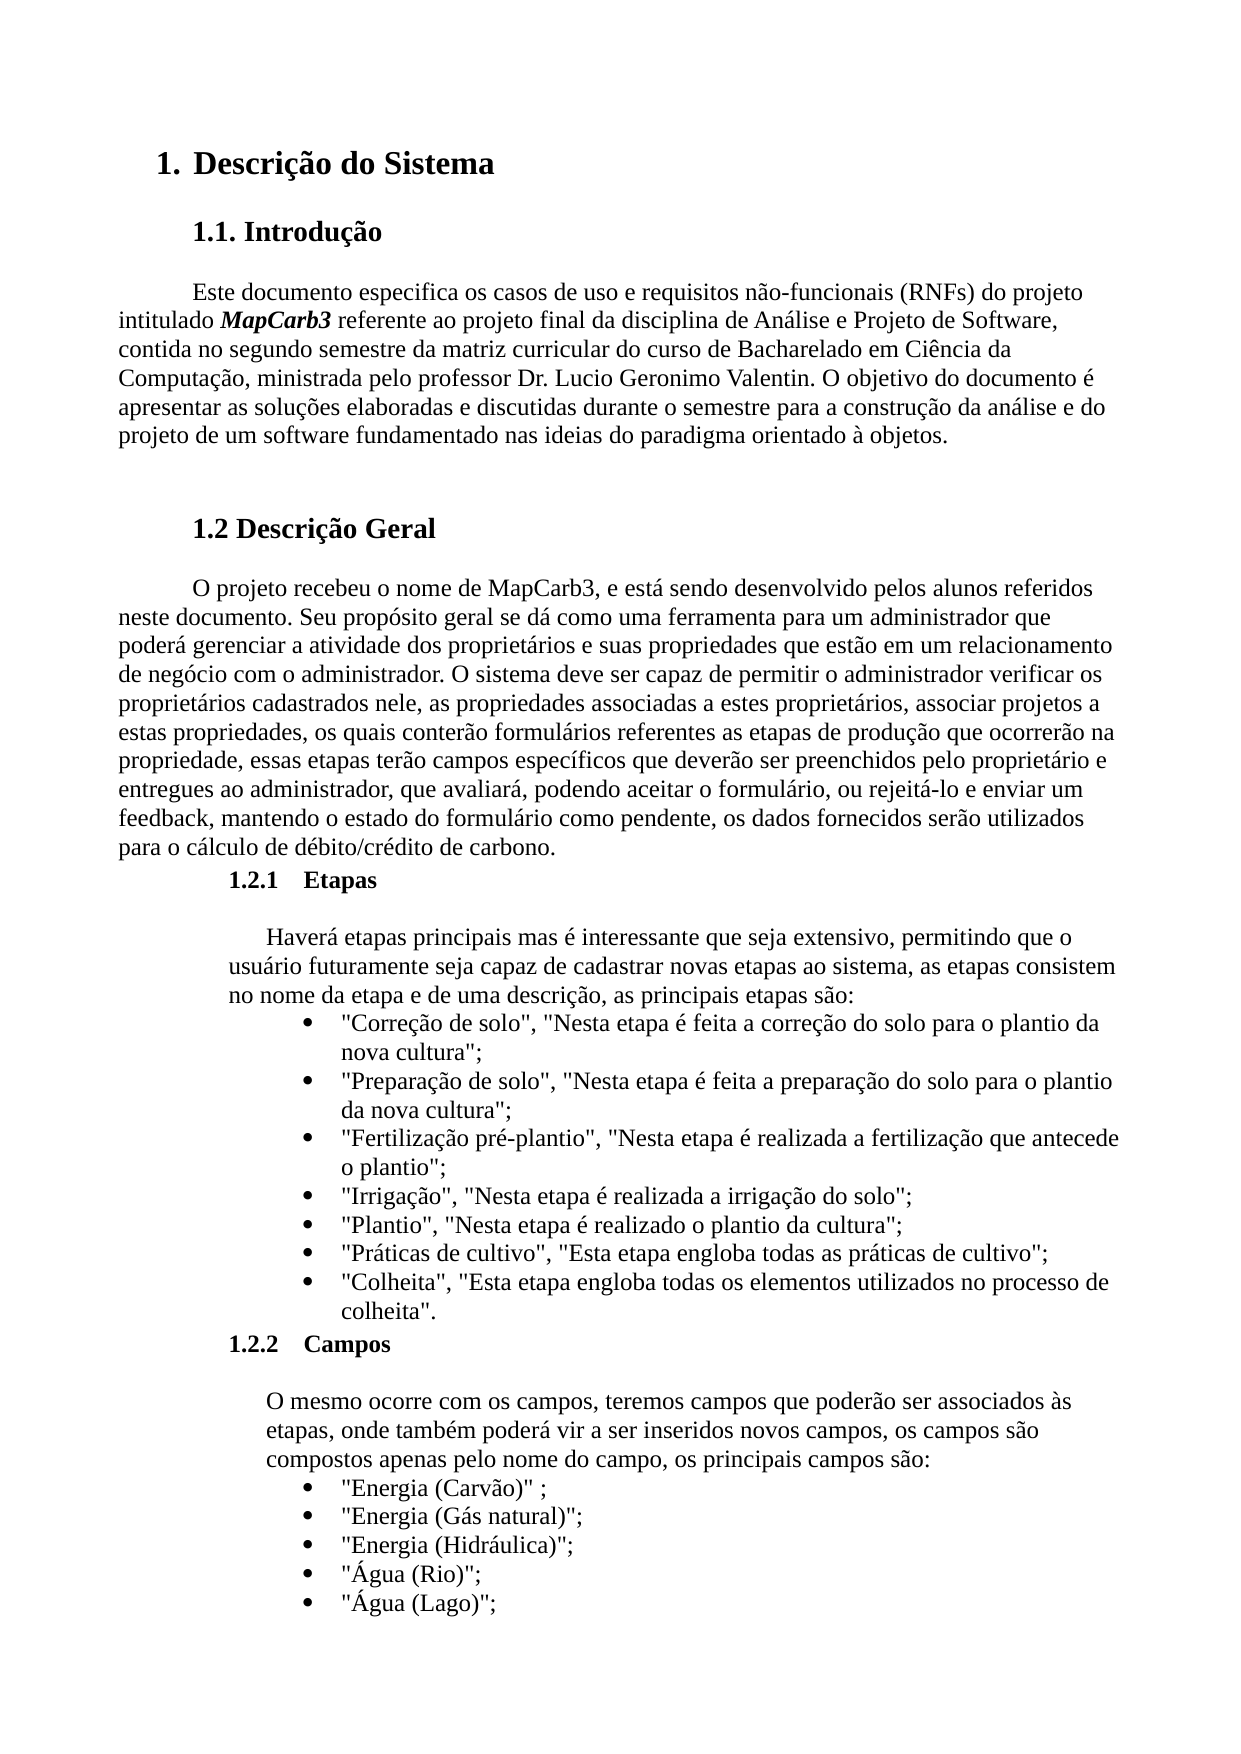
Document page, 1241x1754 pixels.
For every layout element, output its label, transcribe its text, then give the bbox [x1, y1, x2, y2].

list "Água (Rio)"; [303, 1559, 1122, 1588]
list "Energia (Gás natural)"; [303, 1501, 1122, 1530]
text O projeto recebeu o nome de MapCarb3, e está sendo desenvolvido pelos alunos referidos neste documento. Seu propósito geral se dá como uma ferramenta para um administrador que poderá gerenciar a atividade dos proprietários e suas propriedades que estão em um relacionamento de negócio com o administrador. O sistema deve ser capaz de permitir o administrador verificar os proprietários cadastrados nele, as propriedades associadas a estes proprietários, associar projetos a estas propriedades, os quais conterão formulários referentes as etapas de produção que ocorrerão na propriedade, essas etapas terão campos específicos que deverão ser preenchidos pelo proprietário e entregues ao administrador, que avaliará, podendo aceitar o formulário, ou rejeitá-lo e enviar um feedback, mantendo o estado do formulário como pendente, os dados fornecidos serão utilizados para o cálculo de débito/crédito de carbono. [118, 573, 1122, 861]
list "Práticas de cultivo", "Esta etapa engloba todas as práticas de cultivo"; [303, 1238, 1122, 1267]
text Haverá etapas principais mas é interessante que seja extensivo, permitindo que o usuário futuramente seja capaz de cadastrar novas etapas ao sistema, as etapas consistem no nome da etapa e de uma descrição, as principais etapas são: [228, 922, 1122, 1008]
subtitle Campos [228, 1329, 1122, 1358]
subtitle Introdução [192, 214, 1122, 248]
subtitle Descrição Geral [192, 511, 1122, 544]
text Este documento especifica os casos de uso e requisitos não-funcionais (RNFs) do projeto intitulado MapCarb3 referente ao projeto final da disciplina de Análise e Projeto de Software, contida no segundo semestre da matriz curricular do curso de Bacharelado em Ciência da Computação, ministrada pelo professor Dr. Lucio Geronimo Valentin. O objetivo do documento é apresentar as soluções elaboradas e discutidas durante o semestre para a construção da análise e do projeto de um software fundamentado nas ideias do paradigma orientado à objetos. [118, 277, 1122, 449]
list "Água (Lago)"; [303, 1588, 1122, 1616]
list "Energia (Carvão)" ; [303, 1473, 1122, 1501]
list "Energia (Hidráulica)"; [303, 1530, 1122, 1559]
subtitle Descrição do Sistema [156, 143, 1122, 181]
list "Colheita", "Esta etapa engloba todas os elementos utilizados no processo de colheita". [303, 1267, 1122, 1325]
list "Preparação de solo", "Nesta etapa é feita a preparação do solo para o plantio da nova cultura"; [303, 1066, 1122, 1123]
list "Plantio", "Nesta etapa é realizado o plantio da cultura"; [303, 1210, 1122, 1238]
list "Irrigação", "Nesta etapa é realizada a irrigação do solo"; [303, 1181, 1122, 1210]
list "Fertilização pré-plantio", "Nesta etapa é realizada a fertilização que antecede o plantio"; [303, 1123, 1122, 1181]
text O mesmo ocorre com os campos, teremos campos que poderão ser associados às etapas, onde também poderá vir a ser inseridos novos campos, os campos são compostos apenas pelo nome do campo, os principais campos são: [266, 1386, 1122, 1473]
list "Correção de solo", "Nesta etapa é feita a correção do solo para o plantio da nova cultura"; [303, 1008, 1122, 1066]
subtitle Etapas [228, 865, 1122, 893]
